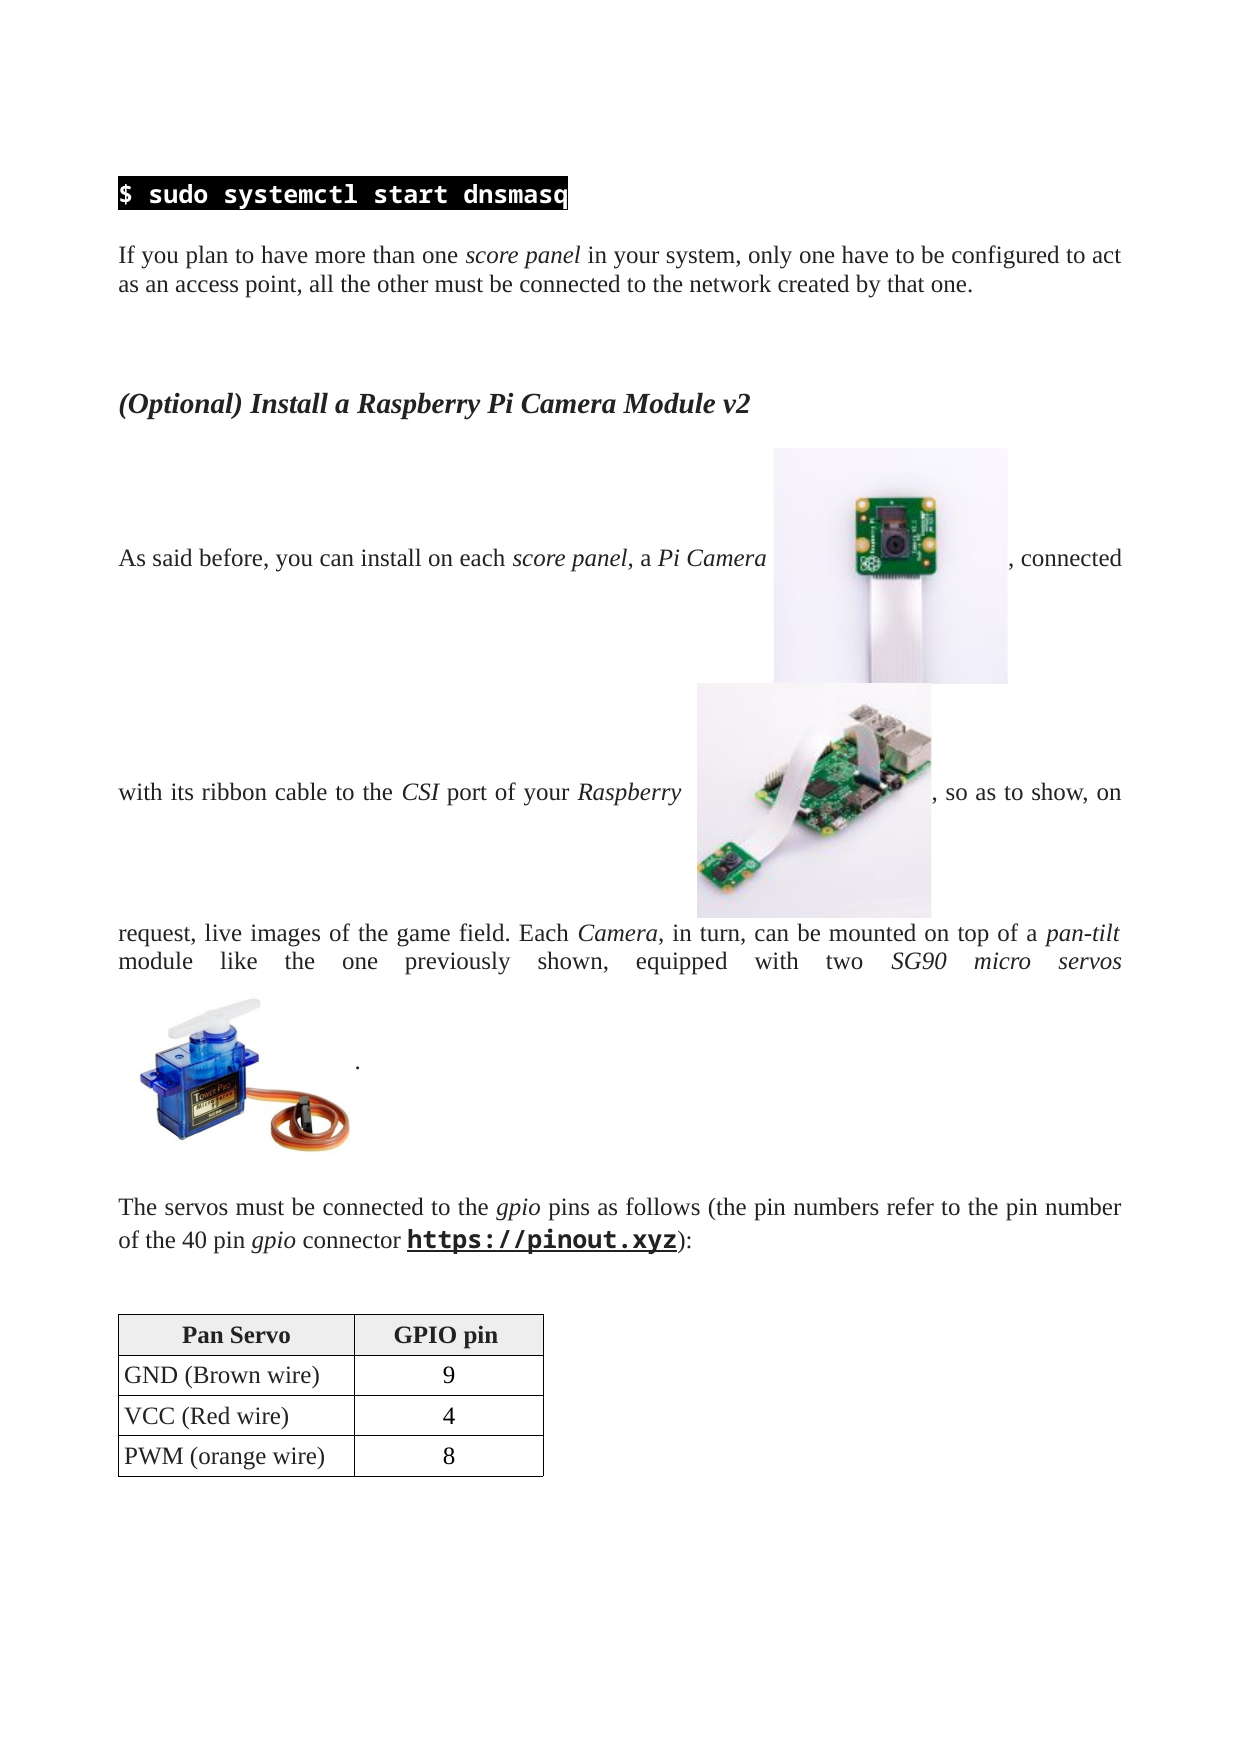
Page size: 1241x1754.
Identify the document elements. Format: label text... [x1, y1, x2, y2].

table_header Pan Servo [119, 1315, 354, 1355]
table_cell 9 [355, 1356, 543, 1395]
text The servos must be connected to the gpio pins as follows (the pin numbers refer to the pin number of the 40 pin gpio connector https://pinout.xyz): [118, 1192, 1122, 1255]
text (Optional) Install a Raspberry Pi Camera Module v2 [118, 386, 1122, 419]
picture [697, 448, 1008, 918]
table_cell VCC (Red wire) [119, 1396, 354, 1435]
table_cell 8 [355, 1436, 543, 1476]
text $ sudo systemctl start dnsmasq [118, 176, 1122, 210]
text If you plan to have more than one score panel in your system, only one have to be configured to act as an access point, all the other must be connected to the network created by that one. [118, 240, 1122, 297]
table_header GPIO pin [355, 1315, 543, 1355]
picture [118, 975, 355, 1163]
table_cell 4 [355, 1396, 543, 1435]
text As said before, you can install on each score panel, a Pi Camera , connected with its ribbon cable to the CSI port of your Raspberry , so as to show, on request, live images of the game field. Each Camera, in turn, can be mounted on top of a pan-tilt module like the one previously shown, equipped with two SG90 micro servos . [118, 449, 1122, 1163]
table_cell GND (Brown wire) [119, 1356, 354, 1395]
table_cell PWM (orange wire) [119, 1436, 354, 1476]
